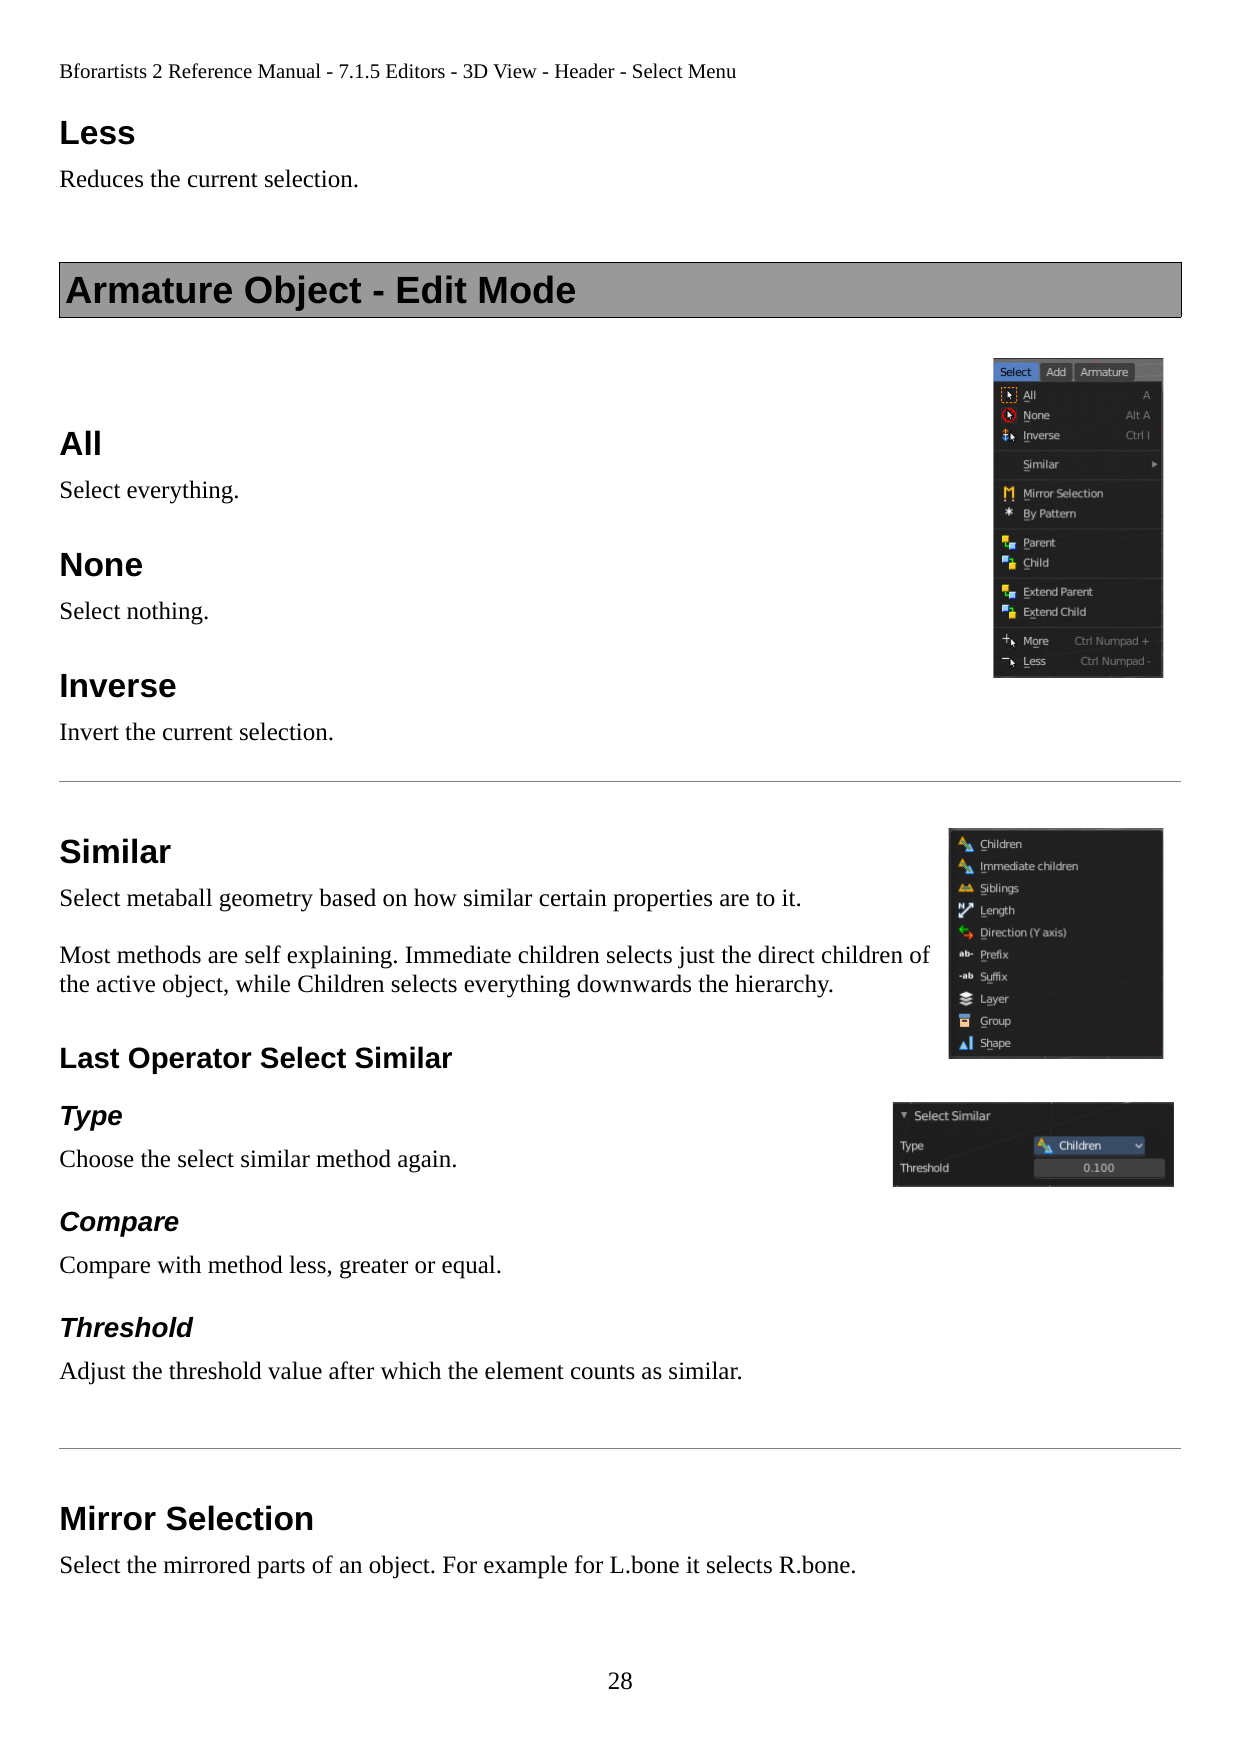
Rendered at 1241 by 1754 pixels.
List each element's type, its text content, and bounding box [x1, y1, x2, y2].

text Most methods are self explaining. Immediate children selects just the direct children of the active object, while Children selects everything downwards the hierarchy. [59, 940, 948, 998]
subtitle Less [59, 113, 1181, 151]
subtitle Mirror Selection [59, 1499, 1181, 1537]
picture [993, 358, 1164, 678]
text [1164, 475, 1181, 504]
text Invert the current selection. [59, 717, 1181, 746]
text Select metaball geometry based on how similar certain properties are to it. [59, 883, 948, 911]
subtitle Last Operator Select Similar [59, 1041, 1181, 1075]
text Reduces the current selection. [59, 164, 1181, 192]
subtitle [1164, 424, 1181, 463]
subtitle [1164, 545, 1181, 584]
text Compare with method less, greater or equal. [59, 1250, 1181, 1279]
text Select the mirrored parts of an object. For example for L.bone it selects R.bone. [59, 1550, 1181, 1579]
subtitle All [59, 424, 993, 463]
subtitle None [59, 545, 993, 584]
text [1164, 596, 1181, 625]
text Choose the select similar method again. [59, 1144, 892, 1173]
subtitle Threshold [59, 1312, 1181, 1343]
subtitle [1164, 832, 1181, 870]
subtitle Type [59, 1100, 1181, 1132]
text Adjust the threshold value after which the element counts as similar. [59, 1356, 1181, 1385]
text Select nothing. [59, 596, 993, 625]
subtitle Inverse [59, 666, 1181, 705]
subtitle Compare [59, 1206, 1181, 1238]
subtitle Similar [59, 832, 948, 870]
table_header Armature Object - Edit Mode [60, 263, 1181, 317]
picture [948, 828, 1164, 1059]
text Select everything. [59, 475, 993, 504]
picture [892, 1102, 1174, 1187]
